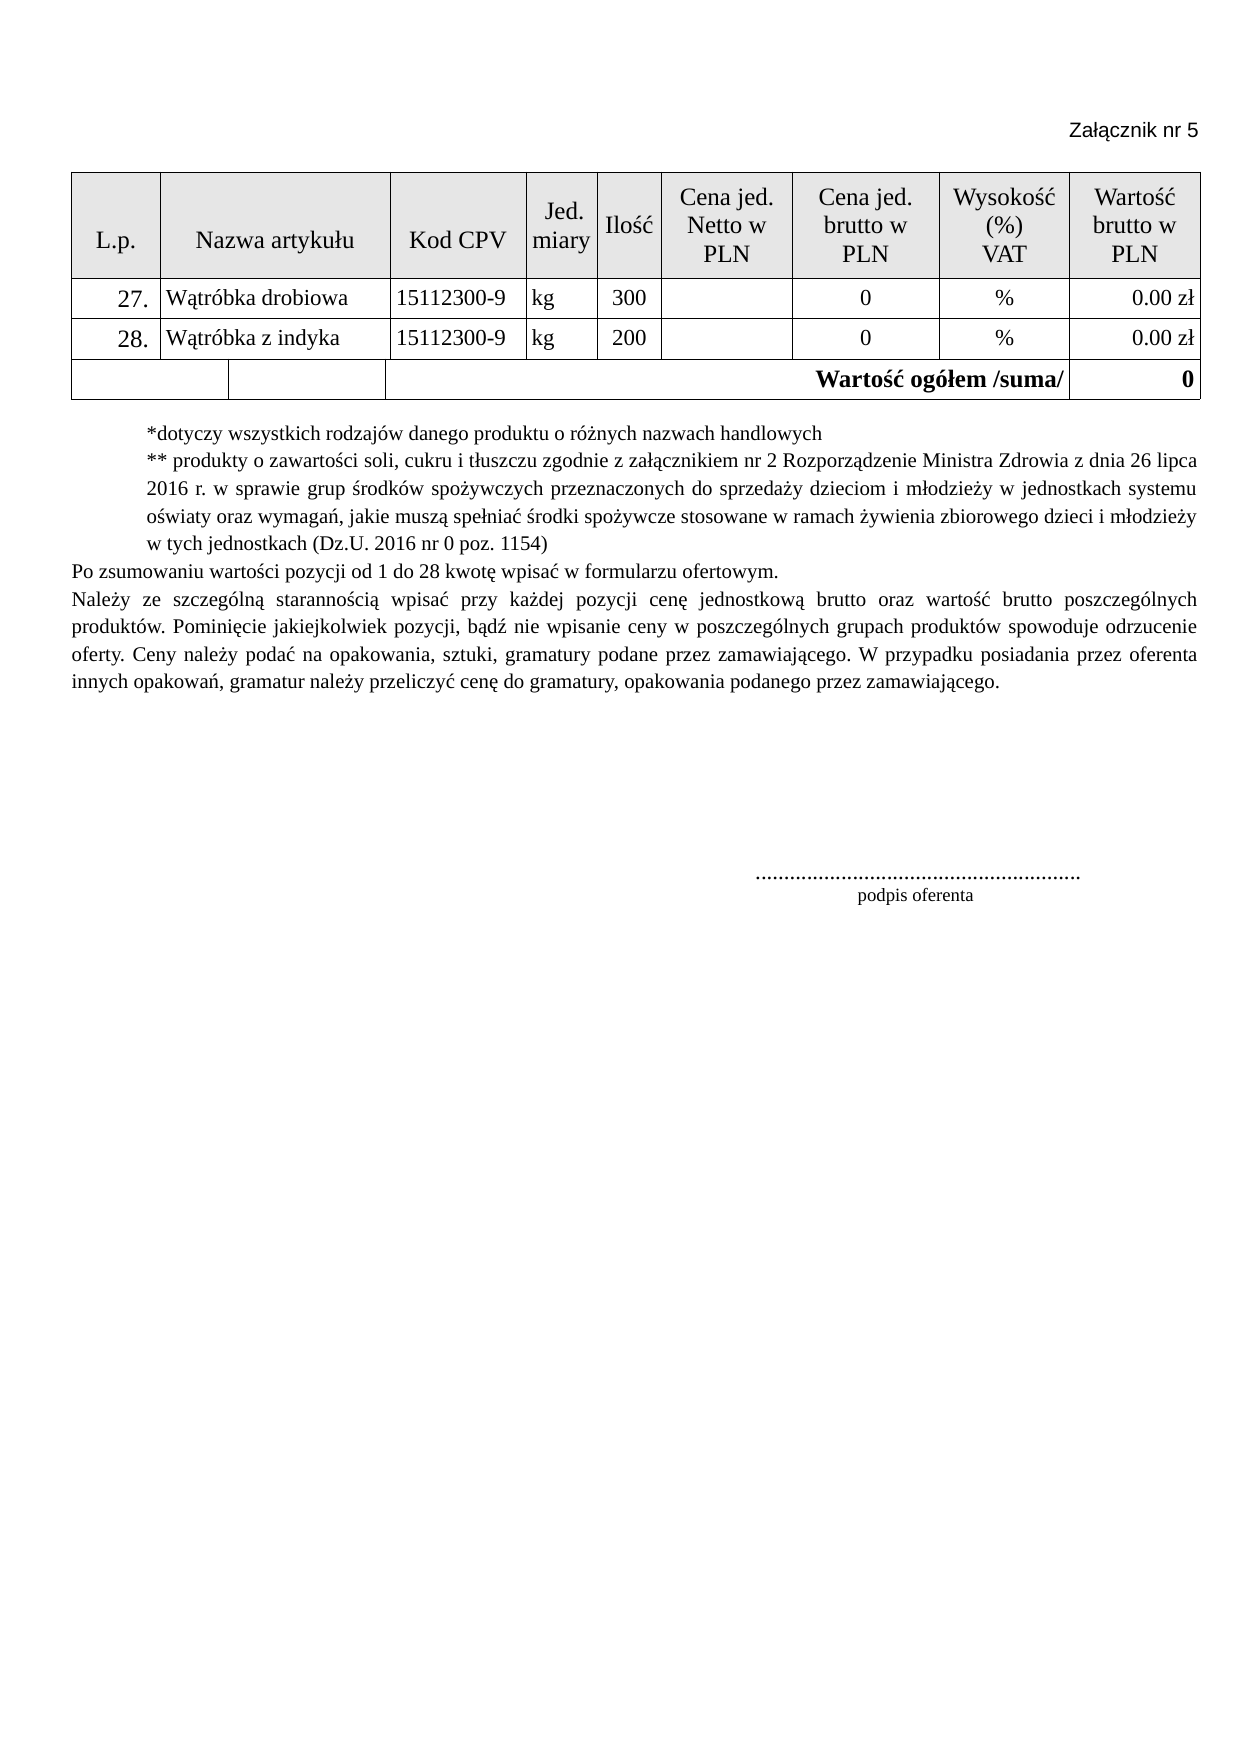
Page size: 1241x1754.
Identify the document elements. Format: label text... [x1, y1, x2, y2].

text podpis oferenta [749, 884, 1082, 906]
table_cell [662, 319, 792, 358]
table_cell [72, 319, 160, 358]
table_cell 300 [598, 279, 661, 318]
text Należy ze szczególną starannością wpisać przy każdej pozycji cenę jednostkową brutto oraz wartość brutto poszczególnych produktów. Pominięcie jakiejkolwiek pozycji, bądź nie wpisanie ceny w poszczególnych grupach produktów spowoduje odrzucenie oferty. Ceny należy podać na opakowania, sztuki, gramatury podane przez zamawiającego. W przypadku posiadania przez oferenta innych opakowań, gramatur należy przeliczyć cenę do gramatury, opakowania podanego przez zamawiającego. [71, 586, 1198, 693]
table_cell [72, 279, 160, 318]
table_cell [229, 360, 385, 399]
table_cell Wartość ogółem /suma/ [386, 360, 1069, 399]
table_cell kg [527, 279, 597, 318]
list *dotyczy wszystkich rodzajów danego produktu o różnych nazwach handlowych [109, 421, 1198, 445]
table_cell 15112300-9 [391, 279, 526, 318]
table_header Cena jed. Netto w PLN [662, 173, 792, 278]
text ......................................................... [749, 858, 1082, 884]
table_cell 15112300-9 [391, 319, 526, 358]
table_cell 0 [1070, 360, 1200, 399]
table_header Wartość brutto w PLN [1070, 173, 1200, 278]
table_cell 0 [793, 319, 939, 358]
table_cell % [940, 319, 1069, 358]
table_cell 200 [598, 319, 661, 358]
table_cell % [940, 279, 1069, 318]
table_header Wysokość (%) VAT [940, 173, 1069, 278]
table_header L.p. [72, 173, 160, 278]
list ** produkty o zawartości soli, cukru i tłuszczu zgodnie z załącznikiem nr 2 Rozporządzenie Ministra Zdrowia z dnia 26 lipca 2016 r. w sprawie grup środków spożywczych przeznaczonych do sprzedaży dzieciom i młodzieży w jednostkach systemu oświaty oraz wymagań, jakie muszą spełniać środki spożywcze stosowane w ramach żywienia zbiorowego dzieci i młodzieży w tych jednostkach (Dz.U. 2016 nr 0 poz. 1154) [109, 448, 1198, 555]
table_header Cena jed. brutto w PLN [793, 173, 939, 278]
table_cell 0 [793, 279, 939, 318]
table_cell 0,00 zł [1070, 279, 1200, 318]
table_header Ilość [598, 173, 661, 278]
table_cell [72, 360, 228, 399]
table_cell 0,00 zł [1070, 319, 1200, 358]
table_cell Wątróbka z indyka [161, 319, 390, 358]
table_header Kod CPV [391, 173, 526, 278]
table_header Nazwa artykułu [161, 173, 390, 278]
table_header Jed. miary [527, 173, 597, 278]
table_cell kg [527, 319, 597, 358]
text Po zsumowaniu wartości pozycji od 1 do 28 kwotę wpisać w formularzu ofertowym. [71, 559, 1198, 583]
table_cell Wątróbka drobiowa [161, 279, 390, 318]
table_cell [662, 279, 792, 318]
